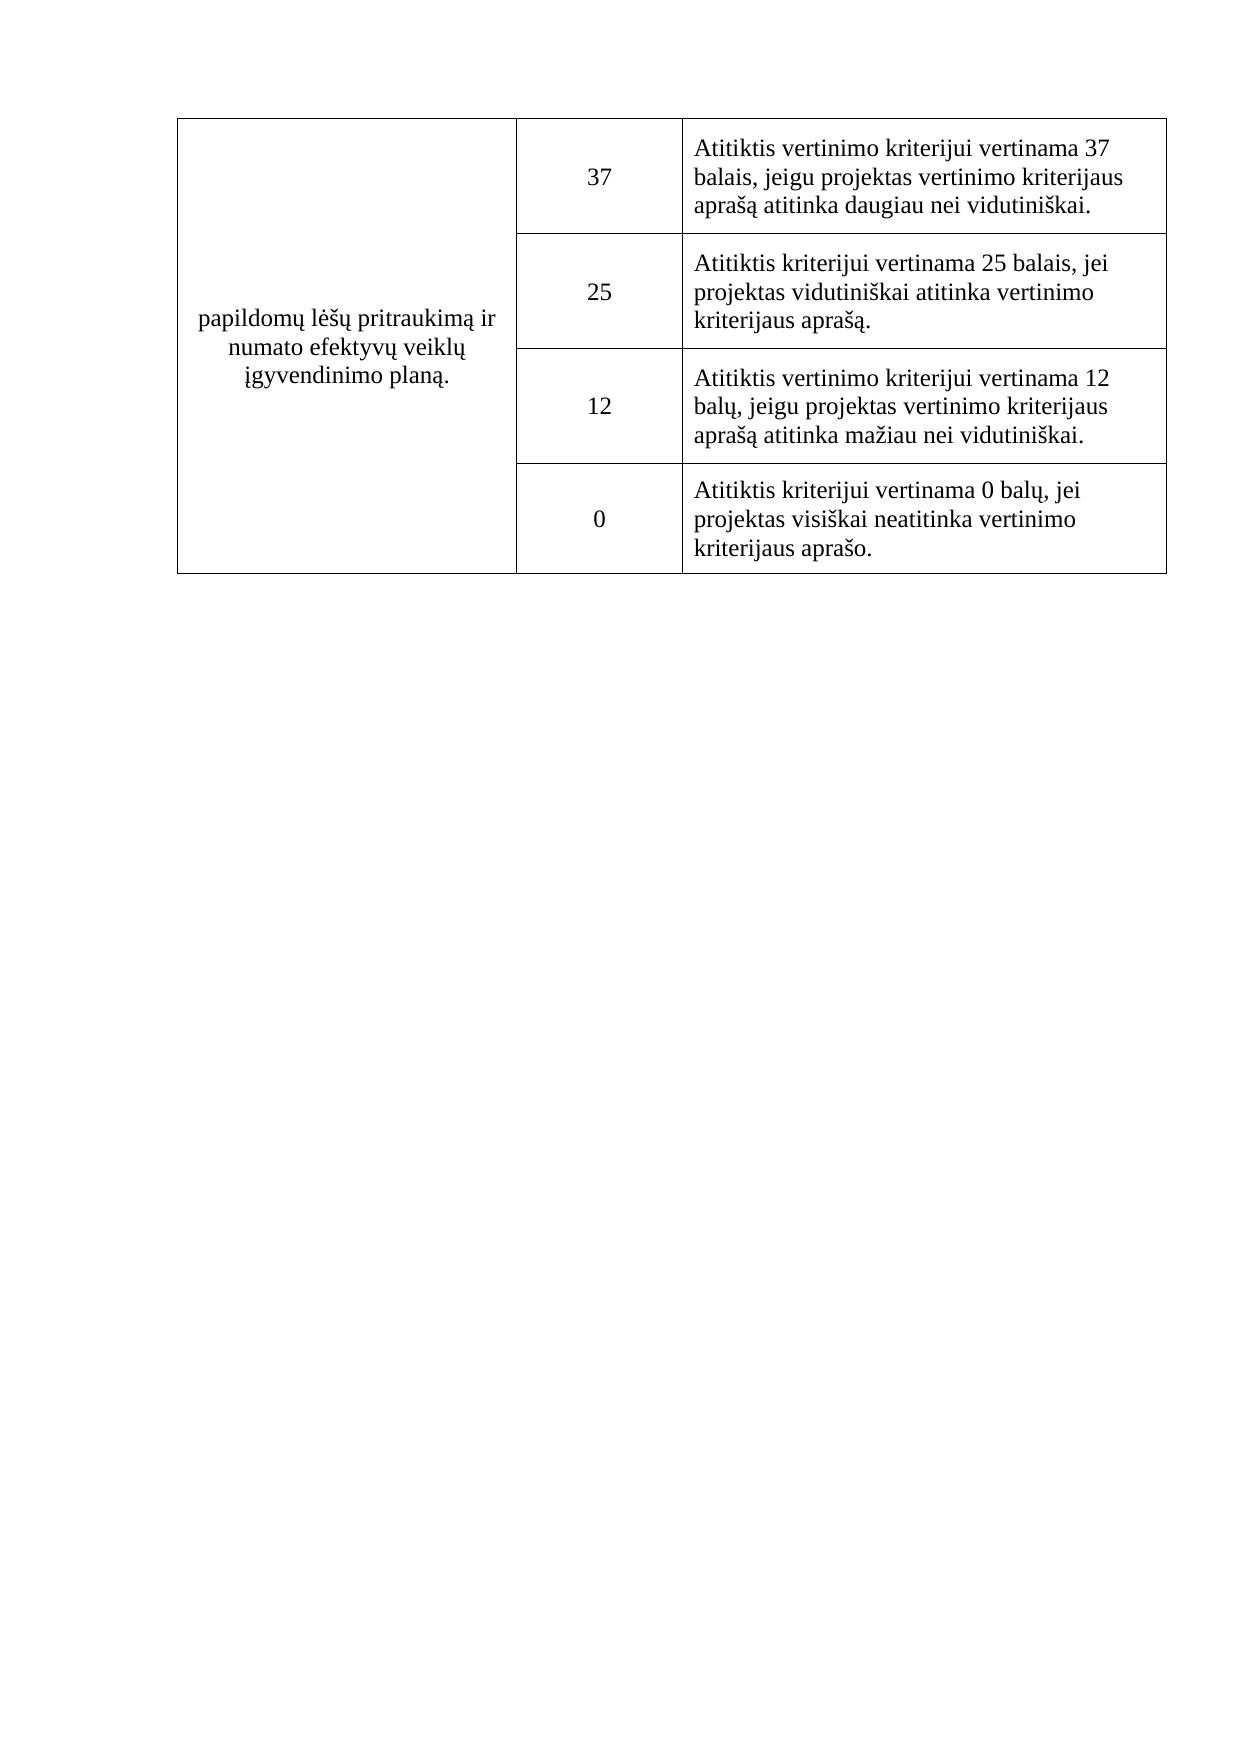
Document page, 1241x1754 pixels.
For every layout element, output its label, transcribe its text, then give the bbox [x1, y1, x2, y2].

table_cell 25 [517, 234, 682, 348]
table_cell Atitiktis kriterijui vertinama 25 balais, jei projektas vidutiniškai atitinka vertinimo kriterijaus aprašą. [683, 234, 1166, 348]
table_cell 37 [517, 119, 682, 233]
table_cell papildomų lėšų pritraukimą ir numato efektyvų veiklų įgyvendinimo planą. [178, 119, 516, 573]
table_cell 12 [517, 349, 682, 463]
table_cell 0 [517, 464, 682, 573]
table_cell Atitiktis vertinimo kriterijui vertinama 37 balais, jeigu projektas vertinimo kriterijaus aprašą atitinka daugiau nei vidutiniškai. [683, 119, 1166, 233]
table_cell Atitiktis vertinimo kriterijui vertinama 12 balų, jeigu projektas vertinimo kriterijaus aprašą atitinka mažiau nei vidutiniškai. [683, 349, 1166, 463]
table_cell Atitiktis kriterijui vertinama 0 balų, jei projektas visiškai neatitinka vertinimo kriterijaus aprašo. [683, 464, 1166, 573]
